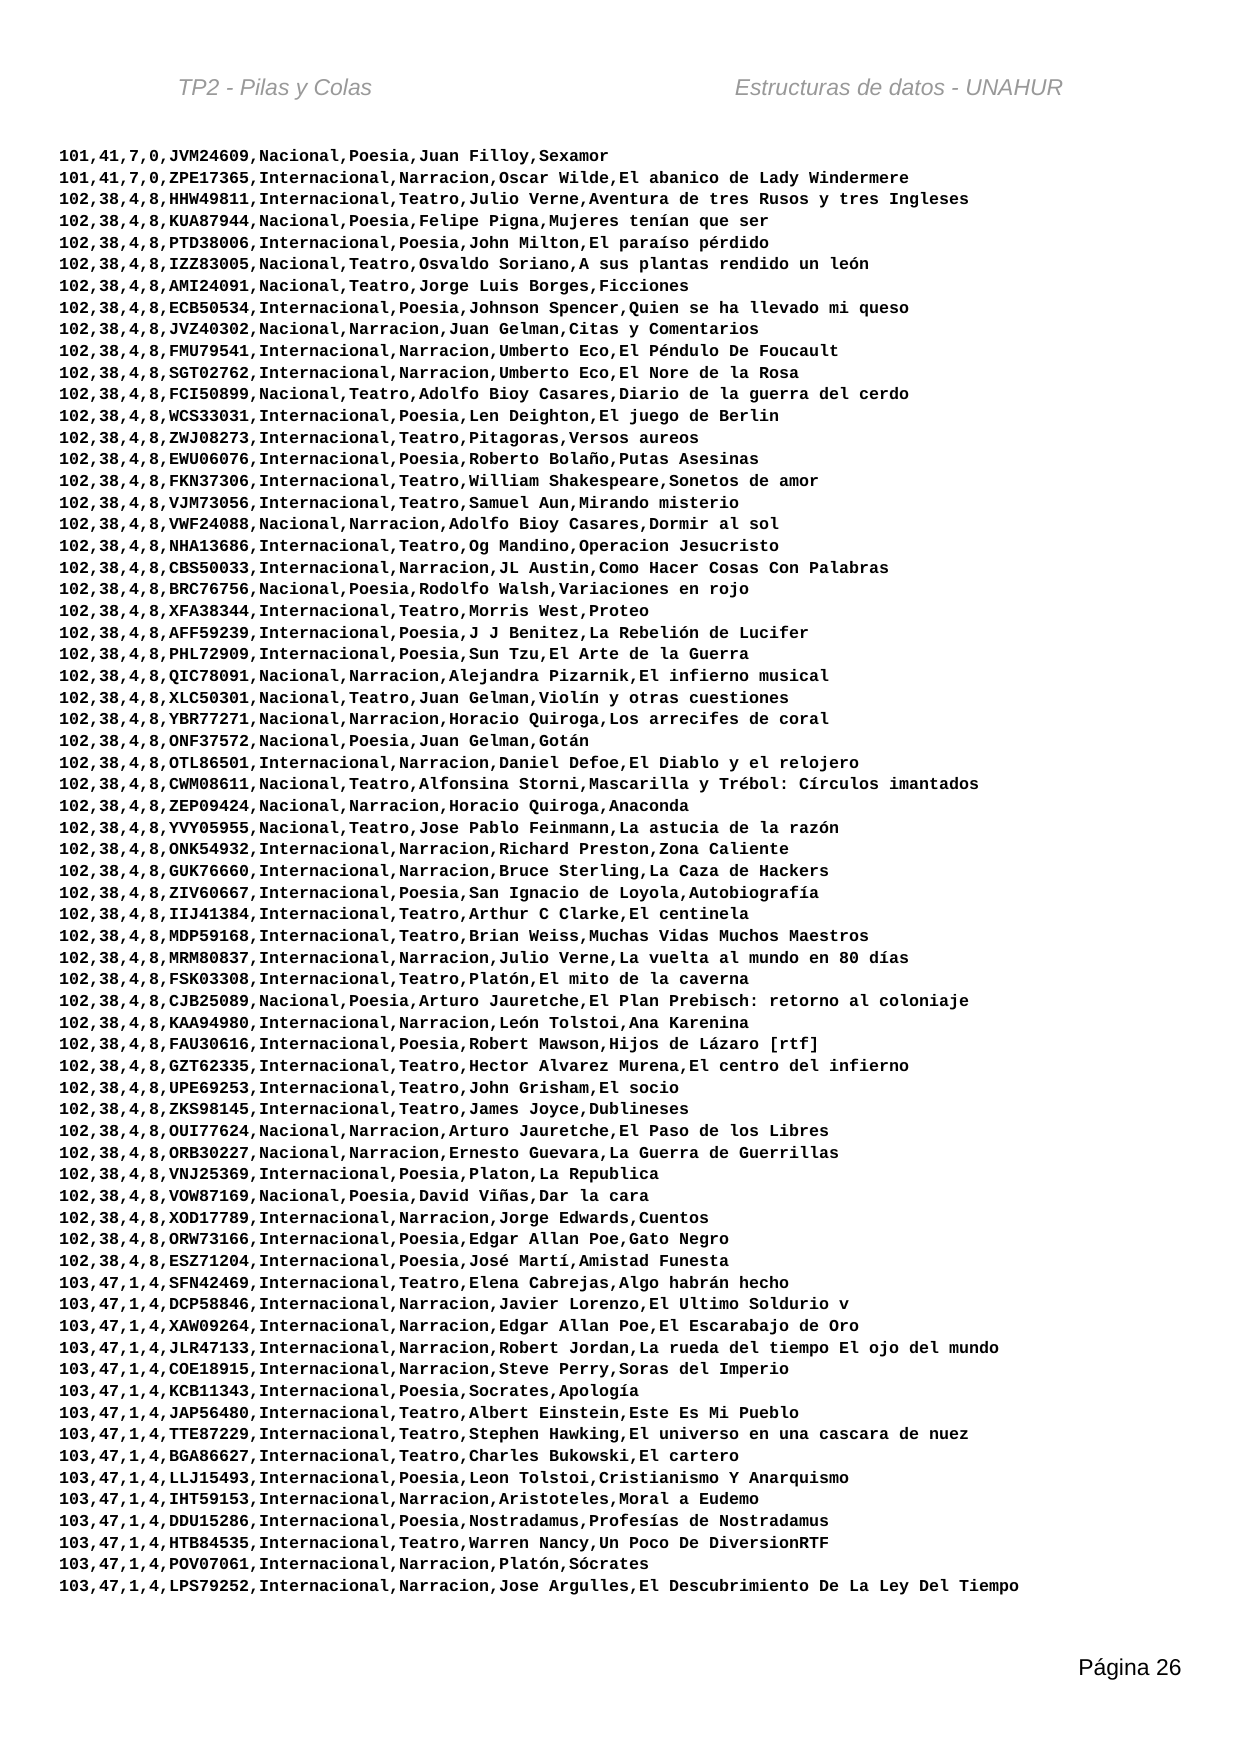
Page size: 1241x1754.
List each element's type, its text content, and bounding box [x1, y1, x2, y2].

text 102,38,4,8,BRC76756,Nacional,Poesia,Rodolfo Walsh,Variaciones en rojo [59, 581, 1181, 600]
text 102,38,4,8,GUK76660,Internacional,Narracion,Bruce Sterling,La Caza de Hackers [59, 863, 1181, 881]
text 103,47,1,4,POV07061,Internacional,Narracion,Platón,Sócrates [59, 1556, 1181, 1575]
text 102,38,4,8,FMU79541,Internacional,Narracion,Umberto Eco,El Péndulo De Foucault [59, 343, 1181, 361]
text 102,38,4,8,AMI24091,Nacional,Teatro,Jorge Luis Borges,Ficciones [59, 278, 1181, 296]
text 102,38,4,8,GZT62335,Internacional,Teatro,Hector Alvarez Murena,El centro del infierno [59, 1058, 1181, 1076]
text 103,47,1,4,COE18915,Internacional,Narracion,Steve Perry,Soras del Imperio [59, 1361, 1181, 1380]
text 102,38,4,8,FAU30616,Internacional,Poesia,Robert Mawson,Hijos de Lázaro [rtf] [59, 1036, 1181, 1055]
text 101,41,7,0,ZPE17365,Internacional,Narracion,Oscar Wilde,El abanico de Lady Windermere [59, 169, 1181, 188]
text 102,38,4,8,CWM08611,Nacional,Teatro,Alfonsina Storni,Mascarilla y Trébol: Círculos imantados [59, 776, 1181, 795]
text 102,38,4,8,AFF59239,Internacional,Poesia,J J Benitez,La Rebelión de Lucifer [59, 624, 1181, 643]
text 102,38,4,8,WCS33031,Internacional,Poesia,Len Deighton,El juego de Berlin [59, 408, 1181, 426]
text 102,38,4,8,KAA94980,Internacional,Narracion,León Tolstoi,Ana Karenina [59, 1014, 1181, 1033]
text 102,38,4,8,MRM80837,Internacional,Narracion,Julio Verne,La vuelta al mundo en 80 días [59, 949, 1181, 968]
text 102,38,4,8,FSK03308,Internacional,Teatro,Platón,El mito de la caverna [59, 971, 1181, 990]
text 103,47,1,4,HTB84535,Internacional,Teatro,Warren Nancy,Un Poco De DiversionRTF [59, 1534, 1181, 1553]
text 103,47,1,4,XAW09264,Internacional,Narracion,Edgar Allan Poe,El Escarabajo de Oro [59, 1318, 1181, 1336]
text 103,47,1,4,JAP56480,Internacional,Teatro,Albert Einstein,Este Es Mi Pueblo [59, 1404, 1181, 1423]
text 102,38,4,8,JVZ40302,Nacional,Narracion,Juan Gelman,Citas y Comentarios [59, 321, 1181, 340]
text 102,38,4,8,OUI77624,Nacional,Narracion,Arturo Jauretche,El Paso de los Libres [59, 1123, 1181, 1141]
text 103,47,1,4,DDU15286,Internacional,Poesia,Nostradamus,Profesías de Nostradamus [59, 1513, 1181, 1531]
text 103,47,1,4,TTE87229,Internacional,Teatro,Stephen Hawking,El universo en una cascara de nuez [59, 1426, 1181, 1445]
text 102,38,4,8,ZWJ08273,Internacional,Teatro,Pitagoras,Versos aureos [59, 429, 1181, 448]
text 102,38,4,8,ONF37572,Nacional,Poesia,Juan Gelman,Gotán [59, 733, 1181, 751]
text 102,38,4,8,EWU06076,Internacional,Poesia,Roberto Bolaño,Putas Asesinas [59, 451, 1181, 470]
text 102,38,4,8,MDP59168,Internacional,Teatro,Brian Weiss,Muchas Vidas Muchos Maestros [59, 928, 1181, 946]
text 102,38,4,8,YVY05955,Nacional,Teatro,Jose Pablo Feinmann,La astucia de la razón [59, 819, 1181, 838]
text 102,38,4,8,OTL86501,Internacional,Narracion,Daniel Defoe,El Diablo y el relojero [59, 754, 1181, 773]
text 102,38,4,8,ZEP09424,Nacional,Narracion,Horacio Quiroga,Anaconda [59, 798, 1181, 816]
text 102,38,4,8,CBS50033,Internacional,Narracion,JL Austin,Como Hacer Cosas Con Palabras [59, 559, 1181, 578]
text 102,38,4,8,ZIV60667,Internacional,Poesia,San Ignacio de Loyola,Autobiografí­a [59, 884, 1181, 903]
text 102,38,4,8,XFA38344,Internacional,Teatro,Morris West,Proteo [59, 603, 1181, 621]
text 103,47,1,4,SFN42469,Internacional,Teatro,Elena Cabrejas,Algo habrán hecho [59, 1274, 1181, 1293]
text 102,38,4,8,KUA87944,Nacional,Poesia,Felipe Pigna,Mujeres tenían que ser [59, 213, 1181, 231]
text 103,47,1,4,BGA86627,Internacional,Teatro,Charles Bukowski,El cartero [59, 1448, 1181, 1466]
text 102,38,4,8,SGT02762,Internacional,Narracion,Umberto Eco,El Nore de la Rosa [59, 364, 1181, 383]
text 102,38,4,8,VJM73056,Internacional,Teatro,Samuel Aun,Mirando misterio [59, 494, 1181, 513]
text 103,47,1,4,DCP58846,Internacional,Narracion,Javier Lorenzo,El Ultimo Soldurio v [59, 1296, 1181, 1315]
text 102,38,4,8,VWF24088,Nacional,Narracion,Adolfo Bioy Casares,Dormir al sol [59, 516, 1181, 535]
text 102,38,4,8,XLC50301,Nacional,Teatro,Juan Gelman,Violín y otras cuestiones [59, 689, 1181, 708]
text 102,38,4,8,XOD17789,Internacional,Narracion,Jorge Edwards,Cuentos [59, 1209, 1181, 1228]
text 102,38,4,8,IIJ41384,Internacional,Teatro,Arthur C Clarke,El centinela [59, 906, 1181, 925]
text 101,41,7,0,JVM24609,Nacional,Poesia,Juan Filloy,Sexamor [59, 148, 1181, 166]
text 102,38,4,8,UPE69253,Internacional,Teatro,John Grisham,El socio [59, 1079, 1181, 1098]
text 102,38,4,8,FCI50899,Nacional,Teatro,Adolfo Bioy Casares,Diario de la guerra del cerdo [59, 386, 1181, 405]
text 102,38,4,8,PHL72909,Internacional,Poesia,Sun Tzu,El Arte de la Guerra [59, 646, 1181, 665]
text 102,38,4,8,IZZ83005,Nacional,Teatro,Osvaldo Soriano,A sus plantas rendido un león [59, 256, 1181, 275]
text 102,38,4,8,VOW87169,Nacional,Poesia,David Viñas,Dar la cara [59, 1188, 1181, 1206]
text 102,38,4,8,CJB25089,Nacional,Poesia,Arturo Jauretche,El Plan Prebisch: retorno al coloniaje [59, 993, 1181, 1011]
text 103,47,1,4,LPS79252,Internacional,Narracion,Jose Argulles,El Descubrimiento De La Ley Del Tiempo [59, 1578, 1181, 1596]
text 103,47,1,4,JLR47133,Internacional,Narracion,Robert Jordan,La rueda del tiempo El ojo del mundo [59, 1339, 1181, 1358]
text 102,38,4,8,NHA13686,Internacional,Teatro,Og Mandino,Operacion Jesucristo [59, 538, 1181, 556]
text 102,38,4,8,ORW73166,Internacional,Poesia,Edgar Allan Poe,Gato Negro [59, 1231, 1181, 1250]
text 102,38,4,8,ONK54932,Internacional,Narracion,Richard Preston,Zona Caliente [59, 841, 1181, 860]
text 103,47,1,4,LLJ15493,Internacional,Poesia,Leon Tolstoi,Cristianismo Y Anarquismo [59, 1469, 1181, 1488]
text 102,38,4,8,ESZ71204,Internacional,Poesia,José Martí­,Amistad Funesta [59, 1253, 1181, 1271]
text 102,38,4,8,HHW49811,Internacional,Teatro,Julio Verne,Aventura de tres Rusos y tres Ingleses [59, 191, 1181, 210]
text 102,38,4,8,ZKS98145,Internacional,Teatro,James Joyce,Dublineses [59, 1101, 1181, 1120]
text 102,38,4,8,ECB50534,Internacional,Poesia,Johnson Spencer,Quien se ha llevado mi queso [59, 299, 1181, 318]
text 103,47,1,4,KCB11343,Internacional,Poesia,Socrates,Apologí­a [59, 1383, 1181, 1401]
text 102,38,4,8,PTD38006,Internacional,Poesia,John Milton,El paraí­so pérdido [59, 234, 1181, 253]
text 102,38,4,8,YBR77271,Nacional,Narracion,Horacio Quiroga,Los arrecifes de coral [59, 711, 1181, 730]
text 103,47,1,4,IHT59153,Internacional,Narracion,Aristoteles,Moral a Eudemo [59, 1491, 1181, 1510]
text 102,38,4,8,FKN37306,Internacional,Teatro,William Shakespeare,Sonetos de amor [59, 473, 1181, 491]
text 102,38,4,8,QIC78091,Nacional,Narracion,Alejandra Pizarnik,El infierno musical [59, 668, 1181, 686]
text 102,38,4,8,VNJ25369,Internacional,Poesia,Platon,La Republica [59, 1166, 1181, 1185]
text 102,38,4,8,ORB30227,Nacional,Narracion,Ernesto Guevara,La Guerra de Guerrillas [59, 1144, 1181, 1163]
